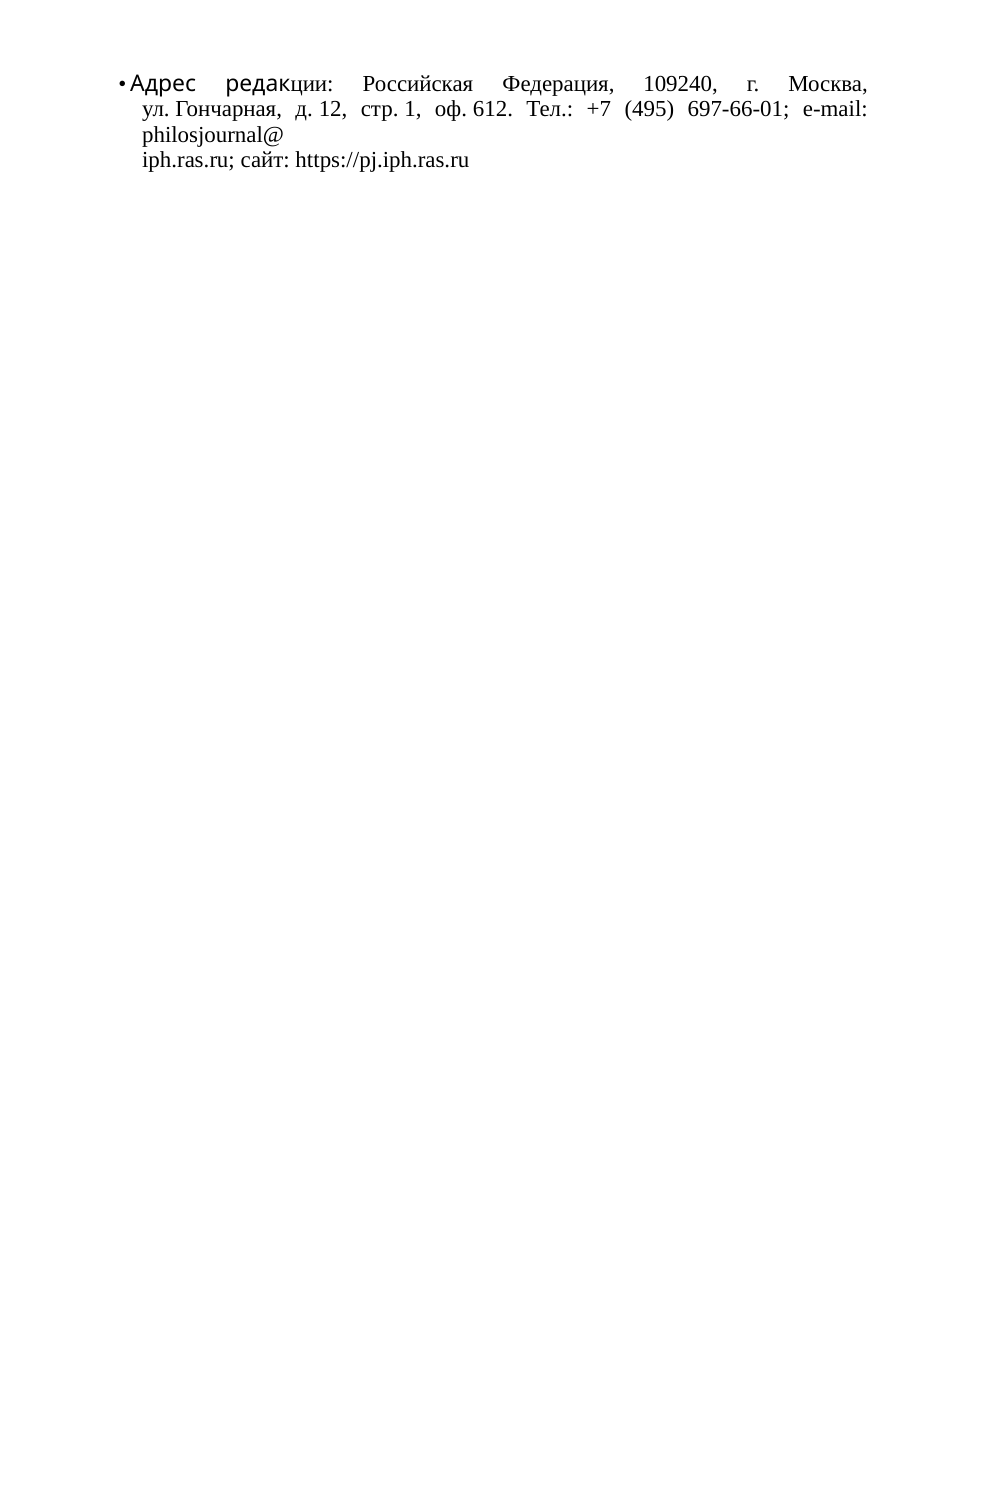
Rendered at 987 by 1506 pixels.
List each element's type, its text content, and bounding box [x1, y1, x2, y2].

list Адрес редакции: Российская Федерация, 109240, г. Москва, ул. Гончарная, д. 12, стр. 1, оф. 612. Тел.: +7 (495) 697-66-01; e-mail: philosjournal@ iph.ras.ru; сайт: https://pj.iph.ras.ru [118, 71, 868, 173]
